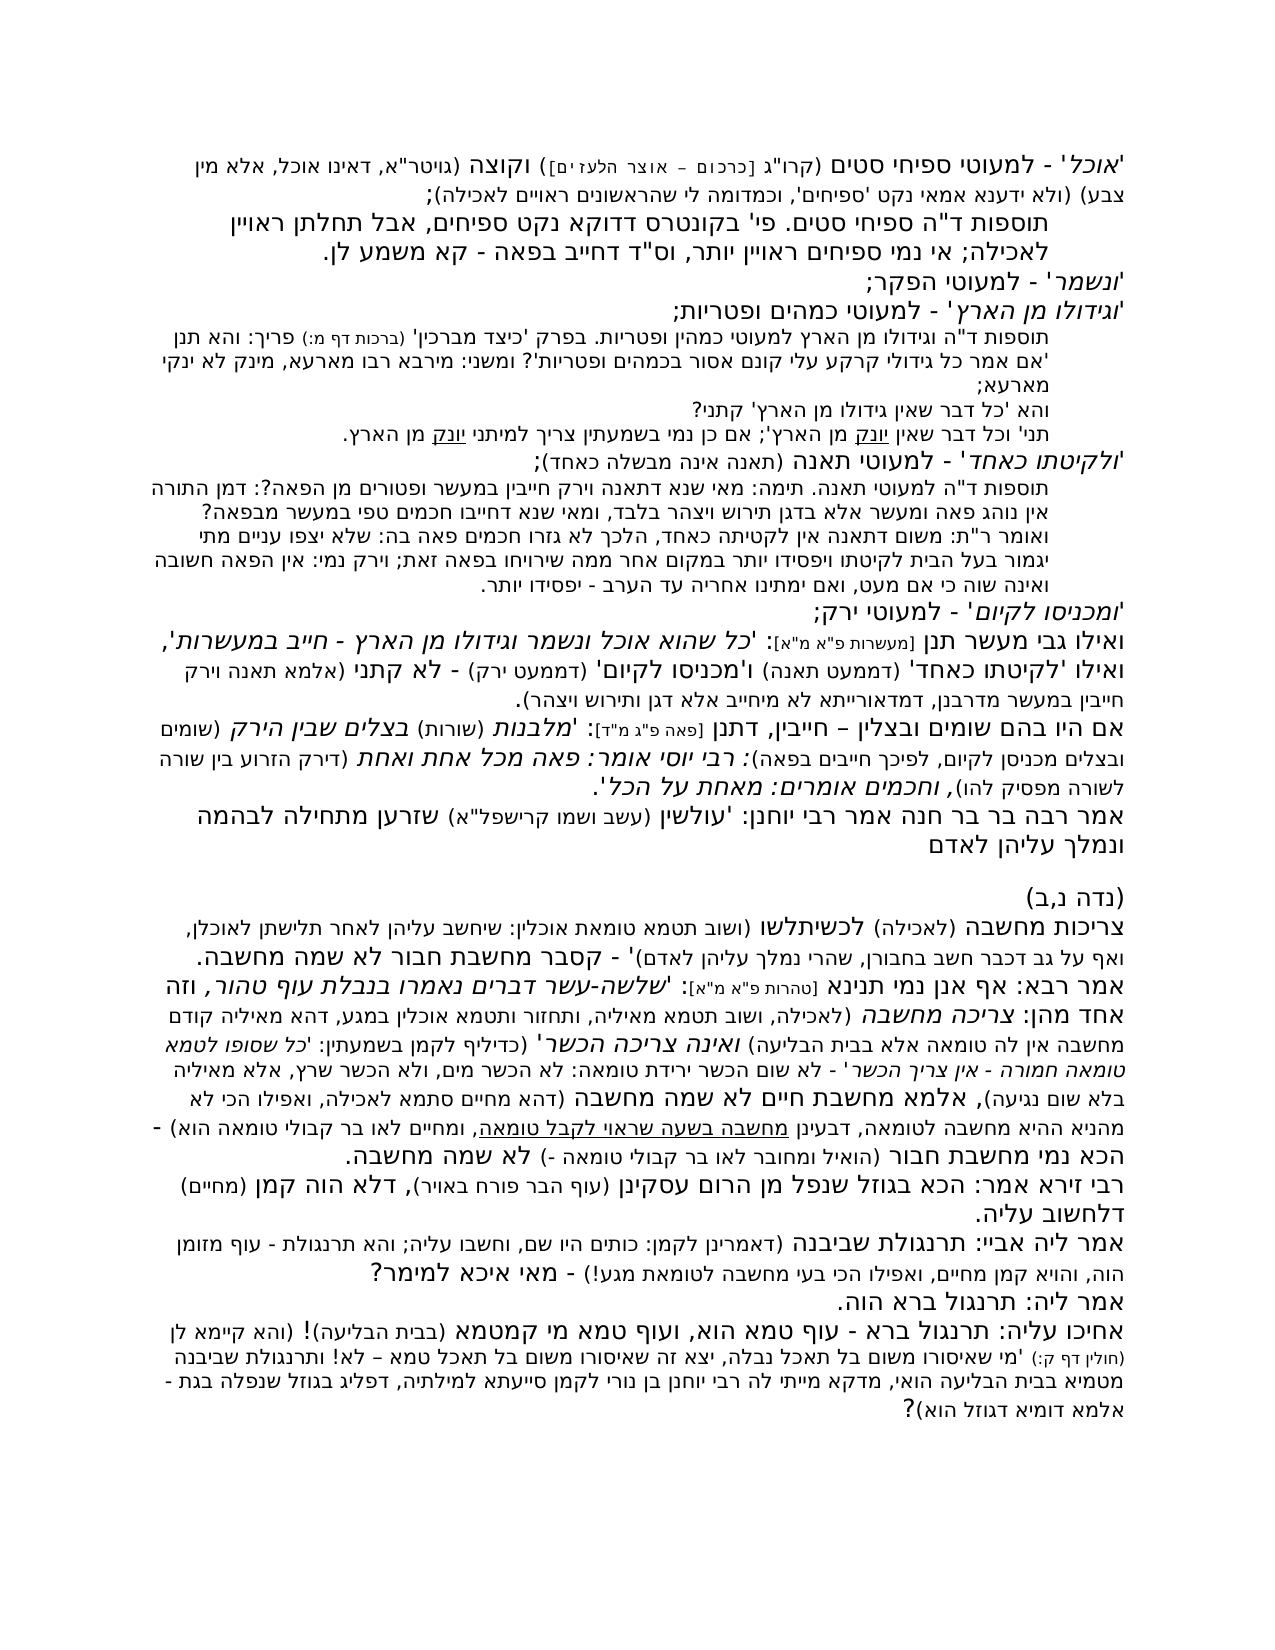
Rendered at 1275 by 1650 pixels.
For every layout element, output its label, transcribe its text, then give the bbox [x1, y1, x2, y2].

text אחיכו עליה: תרנגול ברא - עוף טמא הוא, ועוף טמא מי קמטמא (בבית הבליעה)! (והא קיימא לן (חולין דף ק:) 'מי שאיסורו משום בל תאכל נבלה, יצא זה שאיסורו משום בל תאכל טמא – לא! ותרנגולת שביבנה מטמיא בבית הבליעה הואי, מדקא מייתי לה רבי יוחנן בן נורי לקמן סייעתא למילתיה, דפליג בגוזל שנפלה בגת - אלמא דומיא דגוזל הוא)? [150, 1316, 1125, 1423]
text 'וגידולו מן הארץ' - למעוטי כמהים ופטריות; [150, 296, 1125, 325]
text 'ומכניסו לקיום' - למעוטי ירק; [150, 597, 1125, 626]
text 'ונשמר' - למעוטי הפקר; [150, 267, 1125, 296]
text ואומר ר"ת: משום דתאנה אין לקטיתה כאחד, הלכך לא גזרו חכמים פאה בה: שלא יצפו עניים מתי יגמור בעל הבית לקיטתו ויפסידו יותר במקום אחר ממה שירויחו בפאה זאת; וירק נמי: אין הפאה חשובה ואינה שוה כי אם מעט, ואם ימתינו אחריה עד הערב - יפסידו יותר. [150, 524, 1050, 597]
text אמר ליה: תרנגול ברא הוה. [150, 1287, 1125, 1316]
text 'ולקיטתו כאחד' - למעוטי תאנה (תאנה אינה מבשלה כאחד); [150, 446, 1125, 476]
text והא 'כל דבר שאין גידולו מן הארץ' קתני? [150, 398, 1050, 422]
text תוספות ד"ה ספיחי סטים. פי' בקונטרס דדוקא נקט ספיחים, אבל תחלתן ראויין לאכילה; אי נמי ספיחים ראויין יותר, וס"ד דחייב בפאה - קא משמע לן. [150, 208, 1050, 267]
text תני' וכל דבר שאין יונק מן הארץ'; אם כן נמי בשמעתין צריך למיתני יונק מן הארץ. [150, 422, 1050, 446]
text ואילו גבי מעשר תנן [מעשרות פ"א מ"א]: 'כל שהוא אוכל ונשמר וגידולו מן הארץ - חייב במעשרות', ואילו 'לקיטתו כאחד' (דממעט תאנה) ו'מכניסו לקיום' (דממעט ירק) - לא קתני (אלמא תאנה וירק חייבין במעשר מדרבנן, דמדאורייתא לא מיחייב אלא דגן ותירוש ויצהר). [150, 626, 1125, 713]
text תוספות ד"ה וגידולו מן הארץ למעוטי כמהין ופטריות. בפרק 'כיצד מברכין' (ברכות דף מ:) פריך: והא תנן 'אם אמר כל גידולי קרקע עלי קונם אסור בכמהים ופטריות'? ומשני: מירבא רבו מארעא, מינק לא ינקי מארעא; [150, 325, 1050, 398]
text אם היו בהם שומים ובצלין – חייבין, דתנן [פאה פ"ג מ"ד]: 'מלבנות (שורות) בצלים שבין הירק (שומים ובצלים מכניסן לקיום, לפיכך חייבים בפאה): רבי יוסי אומר: פאה מכל אחת ואחת (דירק הזרוע בין שורה לשורה מפסיק להו), וחכמים אומרים: מאחת על הכל'. [150, 713, 1125, 801]
text צריכות מחשבה (לאכילה) לכשיתלשו (ושוב תטמא טומאת אוכלין: שיחשב עליהן לאחר תלישתן לאוכלן, ואף על גב דכבר חשב בחבורן, שהרי נמלך עליהן לאדם)' - קסבר מחשבת חבור לא שמה מחשבה. [150, 913, 1125, 971]
text (נדה נ,ב) [150, 883, 1125, 913]
text רבי זירא אמר: הכא בגוזל שנפל מן הרום עסקינן (עוף הבר פורח באויר), דלא הוה קמן (מחיים) דלחשוב עליה. [150, 1170, 1125, 1228]
text 'אוכל' - למעוטי ספיחי סטים (קרו"ג [כרכום – אוצר הלעזים]) וקוצה (גויטר"א, דאינו אוכל, אלא מין צבע) (ולא ידענא אמאי נקט 'ספיחים', וכמדומה לי שהראשונים ראויים לאכילה); [150, 150, 1125, 208]
text תוספות ד"ה למעוטי תאנה. תימה: מאי שנא דתאנה וירק חייבין במעשר ופטורים מן הפאה?: דמן התורה אין נוהג פאה ומעשר אלא בדגן תירוש ויצהר בלבד, ומאי שנא דחייבו חכמים טפי במעשר מבפאה? [150, 476, 1050, 524]
text אמר ליה אביי: תרנגולת שביבנה (דאמרינן לקמן: כותים היו שם, וחשבו עליה; והא תרנגולת - עוף מזומן הוה, והויא קמן מחיים, ואפילו הכי בעי מחשבה לטומאת מגע!) - מאי איכא למימר? [150, 1228, 1125, 1287]
text אמר רבא: אף אנן נמי תנינא [טהרות פ"א מ"א]: 'שלשה-עשר דברים נאמרו בנבלת עוף טהור, וזה אחד מהן: צריכה מחשבה (לאכילה, ושוב תטמא מאיליה, ותחזור ותטמא אוכלין במגע, דהא מאיליה קודם מחשבה אין לה טומאה אלא בבית הבליעה) ואינה צריכה הכשר' (כדיליף לקמן בשמעתין: 'כל שסופו לטמא טומאה חמורה - אין צריך הכשר' - לא שום הכשר ירידת טומאה: לא הכשר מים, ולא הכשר שרץ, אלא מאיליה בלא שום נגיעה), אלמא מחשבת חיים לא שמה מחשבה (דהא מחיים סתמא לאכילה, ואפילו הכי לא מהניא ההיא מחשבה לטומאה, דבעינן מחשבה בשעה שראוי לקבל טומאה, ומחיים לאו בר קבולי טומאה הוא) - הכא נמי מחשבת חבור (הואיל ומחובר לאו בר קבולי טומאה -) לא שמה מחשבה. [150, 971, 1125, 1170]
text אמר רבה בר בר חנה אמר רבי יוחנן: 'עולשין (עשב ושמו קרישפל"א) שזרען מתחילה לבהמה ונמלך עליהן לאדם [150, 801, 1125, 859]
